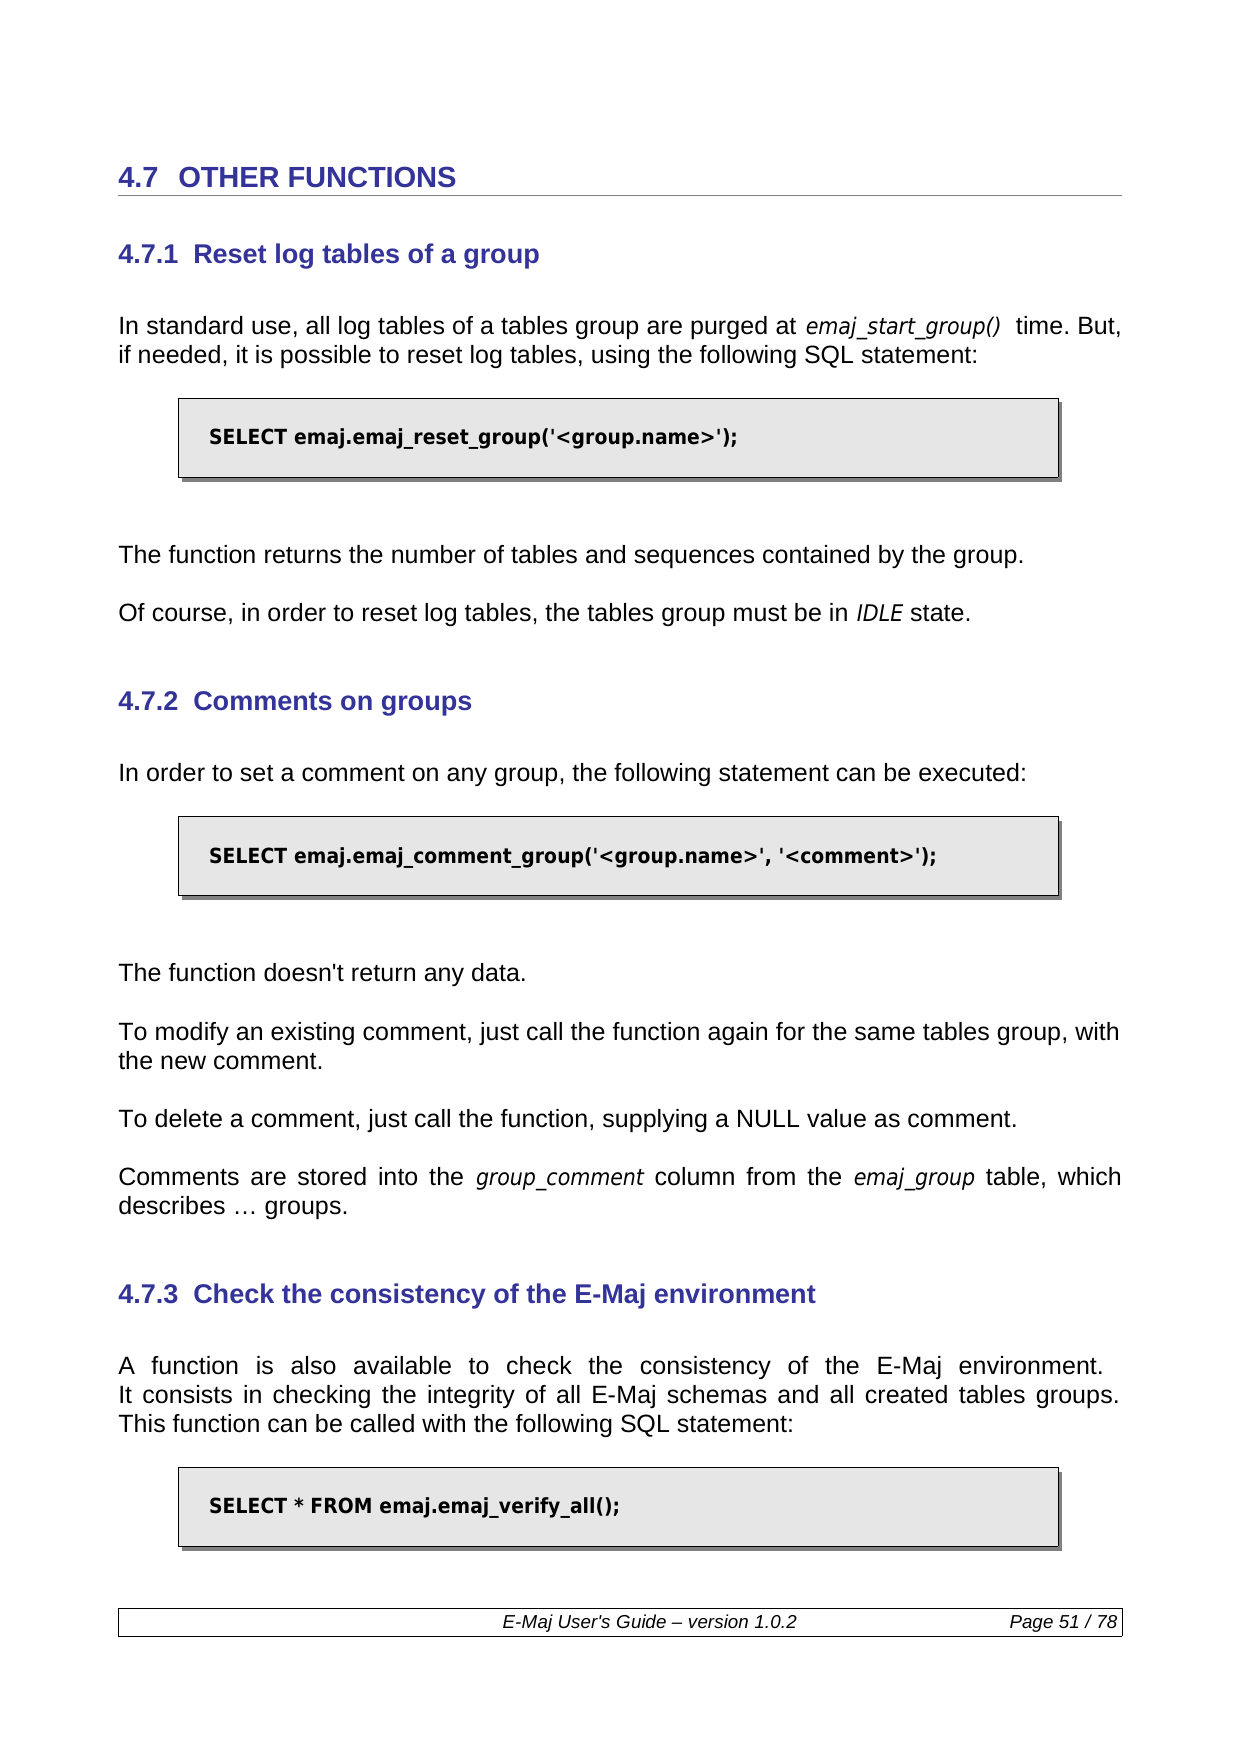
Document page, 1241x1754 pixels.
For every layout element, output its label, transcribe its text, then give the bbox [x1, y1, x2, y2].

subtitle Check the consistency of the E-Maj environment [118, 1278, 1122, 1309]
text A function is also available to check the consistency of the E-Maj environment. It consists in checking the integrity of all E-Maj schemas and all created tables groups. This function can be called with the following SQL statement: [118, 1351, 1122, 1438]
text In order to set a comment on any group, the following statement can be executed: [118, 758, 1122, 787]
text In standard use, all log tables of a tables group are purged at emaj_start_group() time. But, if needed, it is possible to reset log tables, using the following SQL statement: [118, 311, 1122, 369]
text To modify an existing comment, just call the function again for the same tables group, with the new comment. [118, 1016, 1122, 1074]
subtitle Reset log tables of a group [118, 238, 1122, 269]
subtitle Other functions [118, 160, 1122, 195]
subtitle Comments on groups [118, 685, 1122, 716]
text To delete a comment, just call the function, supplying a NULL value as comment. [118, 1104, 1122, 1133]
text SELECT * FROM emaj.emaj_verify_all(); [179, 1491, 1058, 1516]
text Of course, in order to reset log tables, the tables group must be in IDLE state. [118, 598, 1122, 627]
text The function returns the number of tables and sequences contained by the group. [118, 540, 1122, 569]
text The function doesn't return any data. [118, 958, 1122, 987]
text SELECT emaj.emaj_comment_group('<group.name>', '<comment>'); [179, 841, 1058, 865]
text Comments are stored into the group_comment column from the emaj_group table, which describes … groups. [118, 1162, 1122, 1220]
text SELECT emaj.emaj_reset_group('<group.name>'); [179, 422, 1058, 447]
